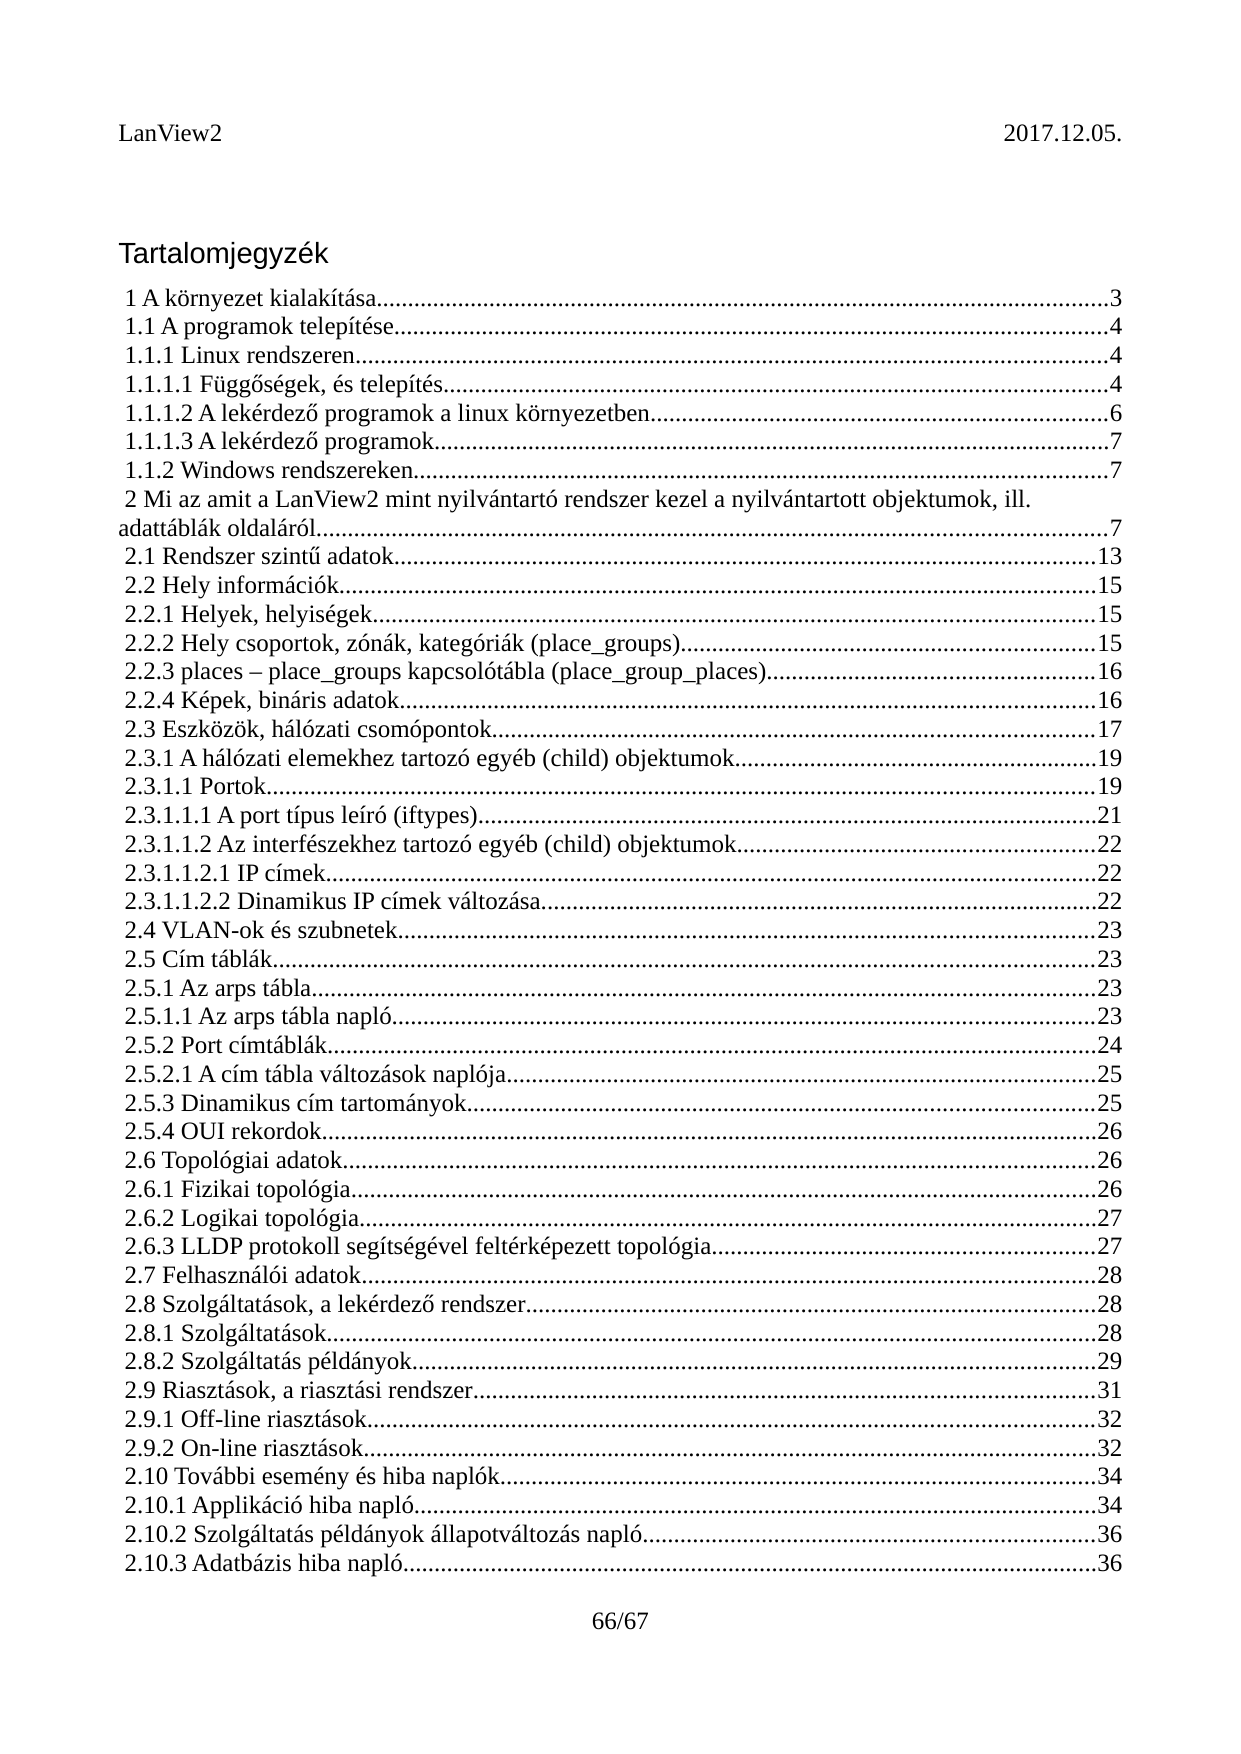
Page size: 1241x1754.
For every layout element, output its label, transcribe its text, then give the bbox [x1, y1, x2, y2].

text 2.10 További esemény és hiba naplók 34 [118, 1461, 1122, 1490]
text 1.1.1.1 Függőségek, és telepítés 4 [118, 369, 1122, 398]
text 2.2.2 Hely csoportok, zónák, kategóriák (place_groups) 15 [118, 628, 1122, 656]
text 2.10.3 Adatbázis hiba napló 36 [118, 1548, 1122, 1576]
text 2.6 Topológiai adatok 26 [118, 1145, 1122, 1174]
text 1 A környezet kialakítása 3 [118, 283, 1122, 311]
text 2.3.1.1.1 A port típus leíró (iftypes) 21 [118, 800, 1122, 829]
text 2.10.1 Applikáció hiba napló 34 [118, 1490, 1122, 1519]
text 2 Mi az amit a LanView2 mint nyilvántartó rendszer kezel a nyilvántartott objektumok, ill. adattáblák oldaláról. 7 [118, 484, 1122, 541]
text 2.5.4 OUI rekordok 26 [118, 1116, 1122, 1145]
text 2.5 Cím táblák 23 [118, 944, 1122, 973]
text 2.9.2 On-line riasztások 32 [118, 1433, 1122, 1461]
text 2.3.1 A hálózati elemekhez tartozó egyéb (child) objektumok 19 [118, 743, 1122, 771]
text 2.5.1.1 Az arps tábla napló 23 [118, 1001, 1122, 1030]
text 2.2 Hely információk 15 [118, 570, 1122, 599]
subtitle Tartalomjegyzék [118, 237, 1122, 270]
text 2.4 VLAN-ok és szubnetek 23 [118, 915, 1122, 944]
text 2.3.1.1.2.1 IP címek 22 [118, 858, 1122, 886]
text 1.1.1.2 A lekérdező programok a linux környezetben 6 [118, 398, 1122, 426]
text 1.1.1 Linux rendszeren 4 [118, 340, 1122, 369]
text 2.8.2 Szolgáltatás példányok 29 [118, 1346, 1122, 1375]
text 2.3.1.1.2.2 Dinamikus IP címek változása. 22 [118, 886, 1122, 915]
text 2.2.3 places – place_groups kapcsolótábla (place_group_places) 16 [118, 656, 1122, 685]
text 1.1.2 Windows rendszereken 7 [118, 455, 1122, 484]
text 2.2.1 Helyek, helyiségek 15 [118, 599, 1122, 628]
text 2.3.1.1 Portok 19 [118, 771, 1122, 800]
text 2.5.2.1 A cím tábla változások naplója 25 [118, 1059, 1122, 1088]
text 2.6.2 Logikai topológia 27 [118, 1203, 1122, 1231]
text 2.8.1 Szolgáltatások 28 [118, 1318, 1122, 1346]
text 2.1 Rendszer szintű adatok 13 [118, 541, 1122, 570]
text 2.8 Szolgáltatások, a lekérdező rendszer 28 [118, 1289, 1122, 1318]
text 2.5.1 Az arps tábla 23 [118, 973, 1122, 1001]
text 2.10.2 Szolgáltatás példányok állapotváltozás napló 36 [118, 1519, 1122, 1548]
text 2.2.4 Képek, bináris adatok 16 [118, 685, 1122, 714]
text 1.1 A programok telepítése 4 [118, 311, 1122, 340]
text 2.7 Felhasználói adatok 28 [118, 1260, 1122, 1289]
text 2.3 Eszközök, hálózati csomópontok 17 [118, 714, 1122, 743]
text 2.6.1 Fizikai topológia 26 [118, 1174, 1122, 1203]
text 2.5.3 Dinamikus cím tartományok 25 [118, 1088, 1122, 1116]
text 2.6.3 LLDP protokoll segítségével feltérképezett topológia 27 [118, 1231, 1122, 1260]
text 2.9 Riasztások, a riasztási rendszer 31 [118, 1375, 1122, 1404]
text 2.5.2 Port címtáblák. 24 [118, 1030, 1122, 1059]
text 2.9.1 Off-line riasztások 32 [118, 1404, 1122, 1433]
text 1.1.1.3 A lekérdező programok 7 [118, 426, 1122, 455]
text 2.3.1.1.2 Az interfészekhez tartozó egyéb (child) objektumok 22 [118, 829, 1122, 858]
